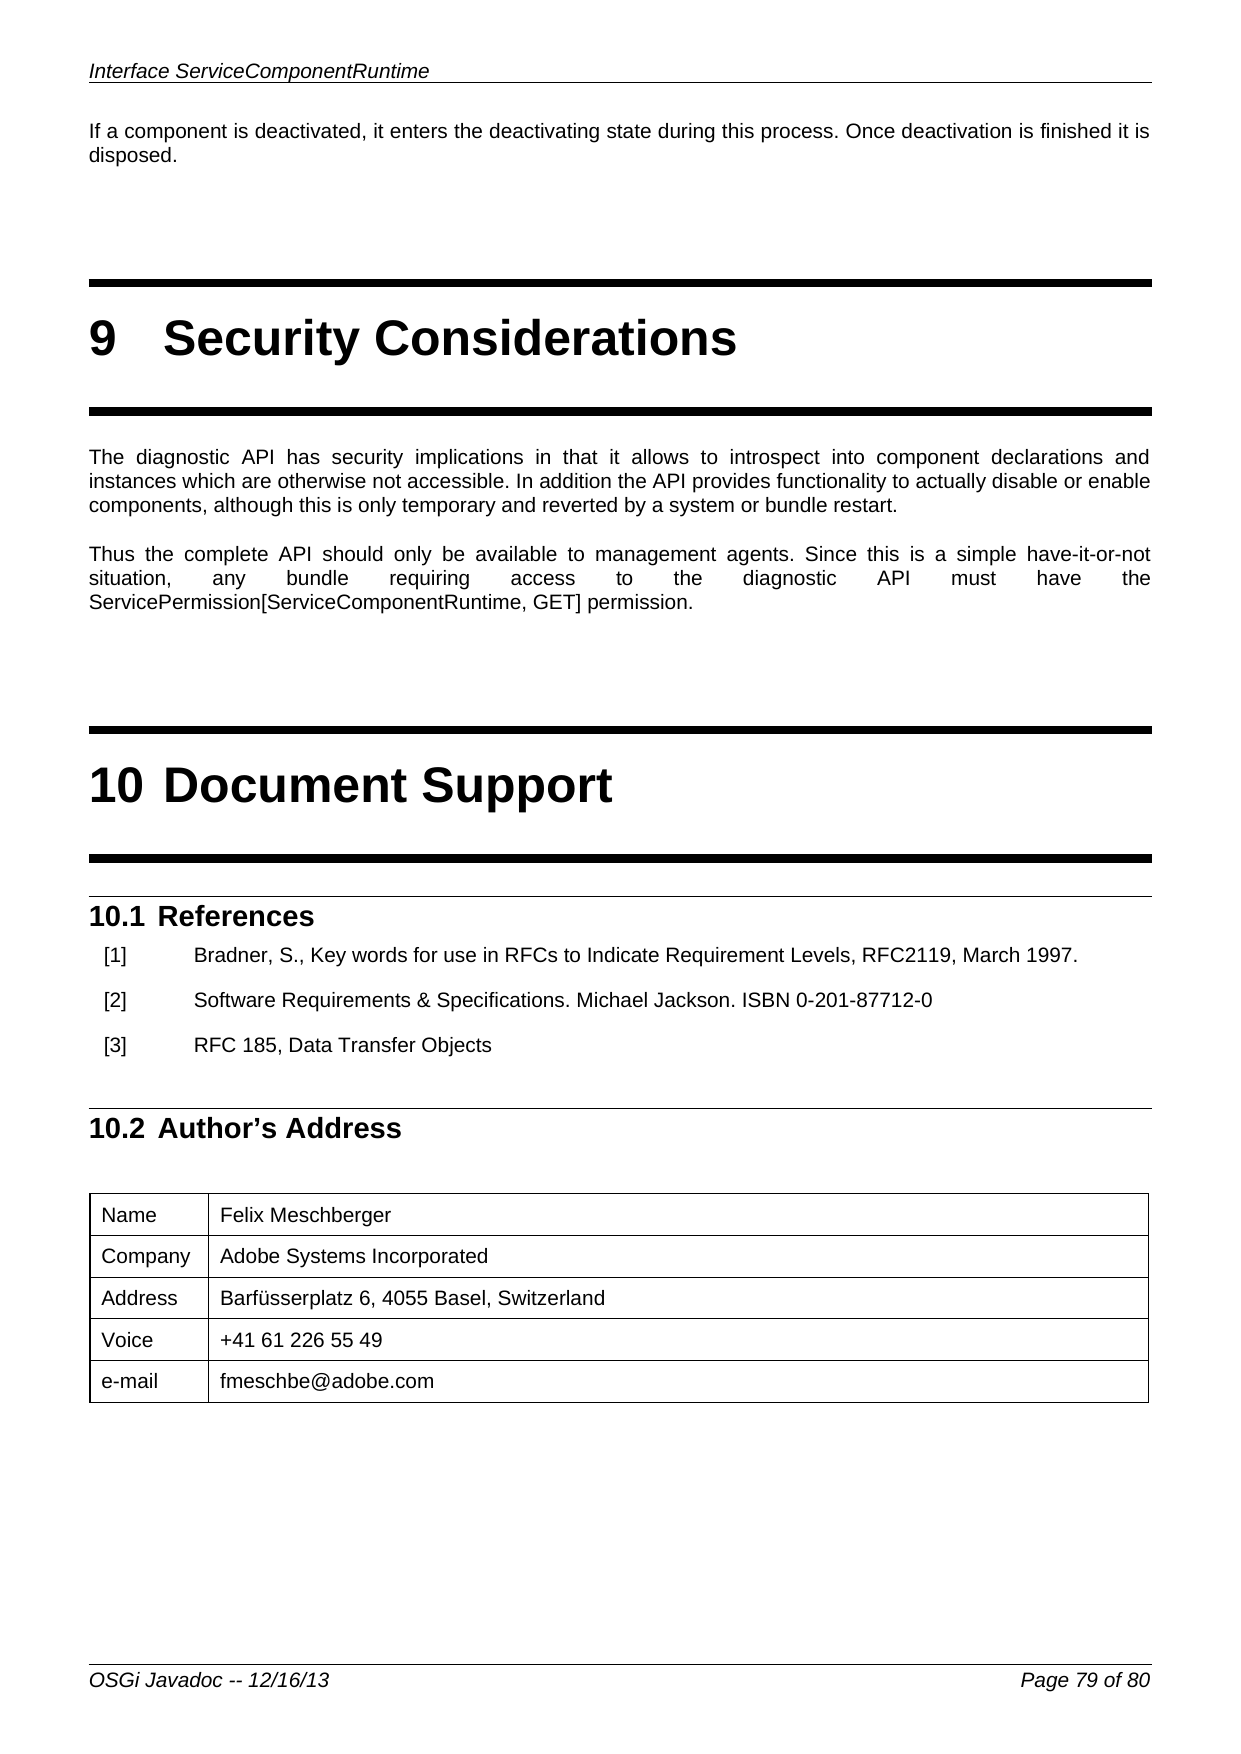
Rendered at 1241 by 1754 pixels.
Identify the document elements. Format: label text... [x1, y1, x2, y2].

table_cell e-mail [91, 1361, 208, 1402]
table_cell Voice [91, 1319, 208, 1360]
table_cell fmeschbe@adobe.com [209, 1361, 1148, 1402]
table_cell Company [91, 1236, 208, 1277]
subtitle Document Support [88, 727, 1152, 863]
subtitle Author’s Address [88, 1109, 1152, 1144]
subtitle Security Considerations [88, 280, 1152, 416]
list RFC 185, Data Transfer Objects [103, 1033, 1152, 1057]
subtitle References [88, 897, 1152, 933]
table_header Name [91, 1194, 208, 1235]
table_cell Adobe Systems Incorporated [209, 1236, 1148, 1277]
text The diagnostic API has security implications in that it allows to introspect into component declarations and instances which are otherwise not accessible. In addition the API provides functionality to actually disable or enable components, although this is only temporary and reverted by a system or bundle restart. [88, 445, 1152, 517]
table_header Felix Meschberger [209, 1194, 1148, 1235]
text Thus the complete API should only be available to management agents. Since this is a simple have-it-or-not situation, any bundle requiring access to the diagnostic API must have the ServicePermission[ServiceComponentRuntime, GET] permission. [88, 542, 1152, 613]
text If a component is deactivated, it enters the deactivating state during this process. Once deactivation is finished it is disposed. [88, 118, 1152, 166]
list Software Requirements & Specifications. Michael Jackson. ISBN 0-201-87712-0 [103, 988, 1152, 1012]
list Bradner, S., Key words for use in RFCs to Indicate Requirement Levels, RFC2119, March 1997. [103, 943, 1152, 967]
table_cell Address [91, 1278, 208, 1318]
table_cell Barfüsserplatz 6, 4055 Basel, Switzerland [209, 1278, 1148, 1318]
table_cell +41 61 226 55 49 [209, 1319, 1148, 1360]
